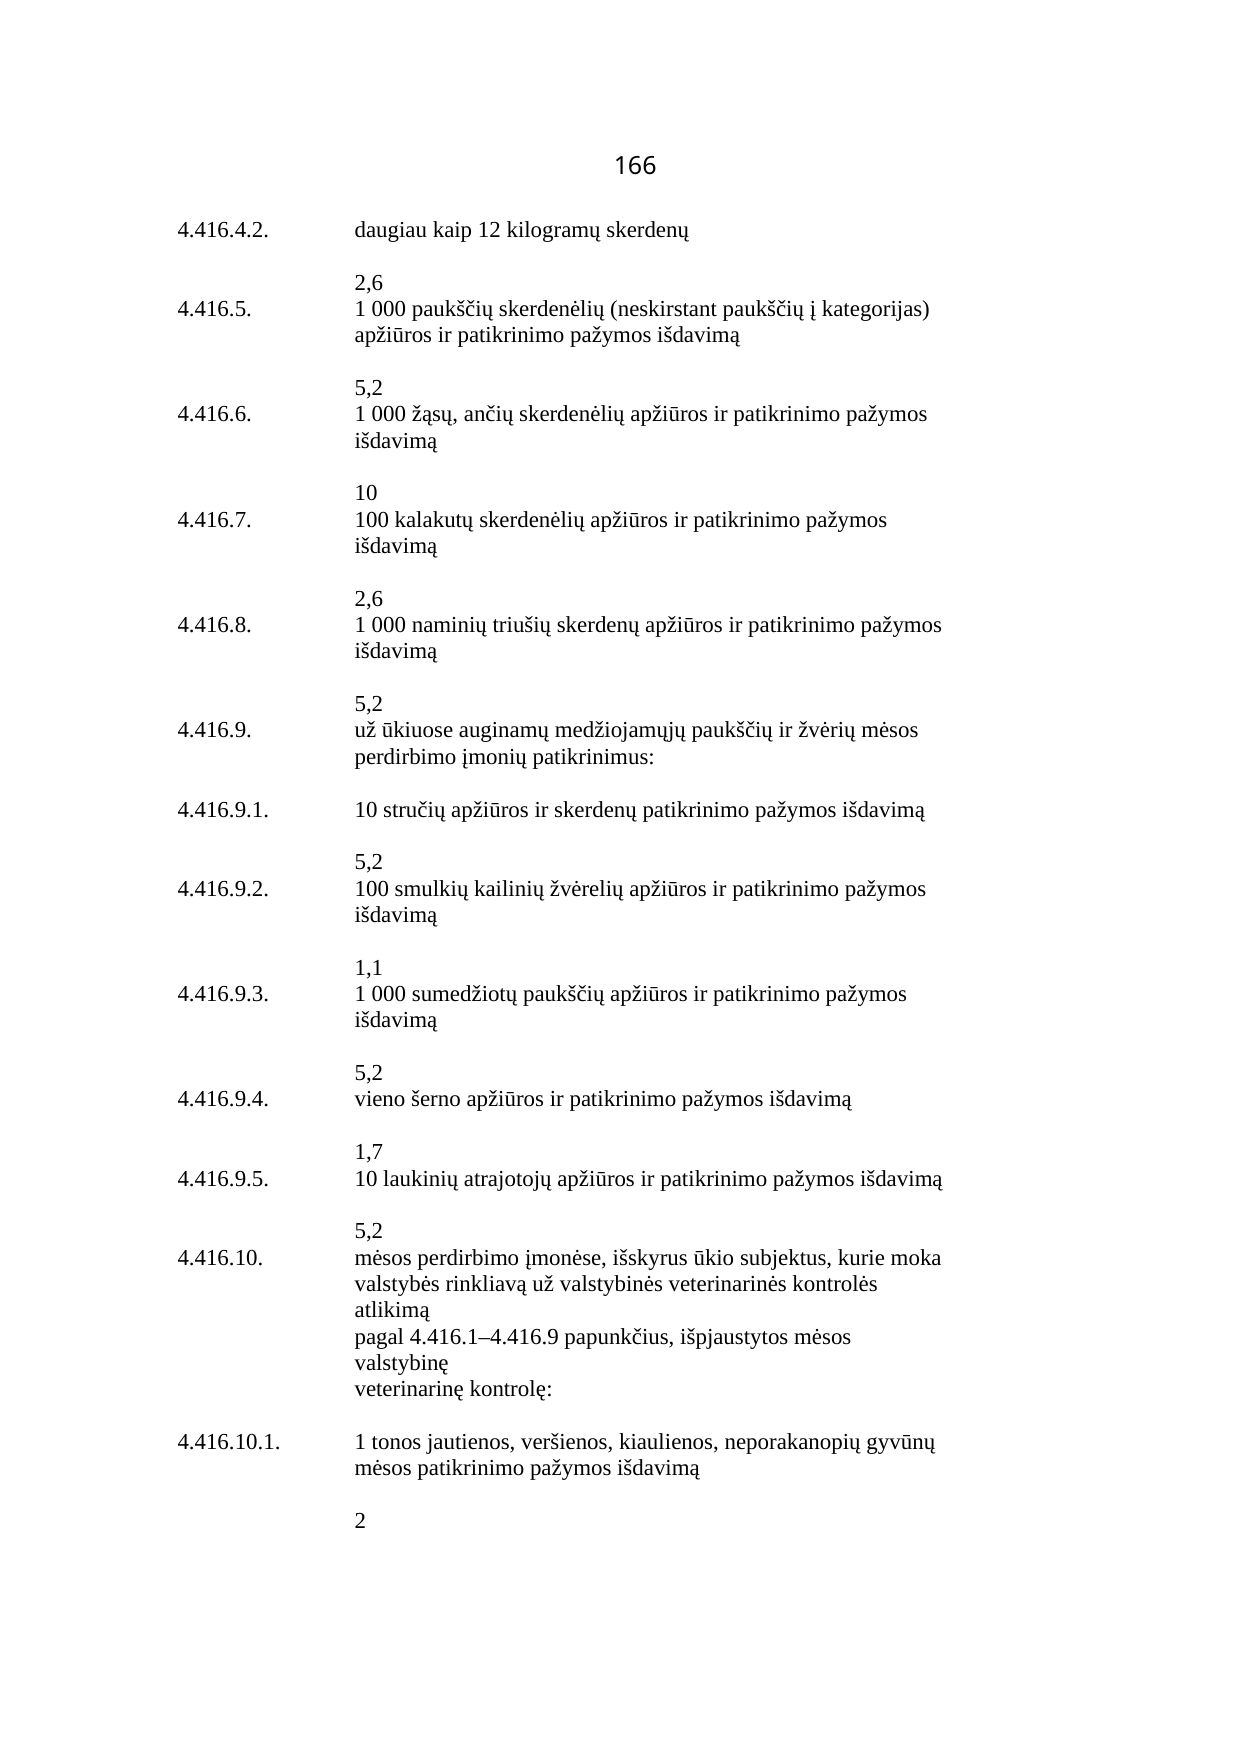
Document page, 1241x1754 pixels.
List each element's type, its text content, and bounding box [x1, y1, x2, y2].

text išdavimą 1,1 [354, 901, 945, 980]
text valstybės rinkliavą už valstybinės veterinarinės kontrolės atlikimą [354, 1270, 945, 1323]
text 4.416.10.1. 1 tonos jautienos, veršienos, kiaulienos, neporakanopių gyvūnų [177, 1428, 945, 1454]
text 4.416.7. 100 kalakutų skerdenėlių apžiūros ir patikrinimo pažymos [177, 506, 945, 532]
text 4.416.6. 1 000 žąsų, ančių skerdenėlių apžiūros ir patikrinimo pažymos [177, 400, 945, 427]
text veterinarinę kontrolę: [354, 1375, 945, 1428]
text mėsos patikrinimo pažymos išdavimą 2 [354, 1454, 945, 1533]
text apžiūros ir patikrinimo pažymos išdavimą 5,2 [354, 321, 945, 400]
text 4.416.9.5. 10 laukinių atrajotojų apžiūros ir patikrinimo pažymos išdavimą 5,2 [177, 1164, 945, 1244]
text 4.416.9.1. 10 stručių apžiūros ir skerdenų patikrinimo pažymos išdavimą 5,2 [177, 796, 945, 875]
text 4.416.9.2. 100 smulkių kailinių žvėrelių apžiūros ir patikrinimo pažymos [177, 875, 945, 901]
text 4.416.4.2. daugiau kaip 12 kilogramų skerdenų 2,6 [177, 216, 945, 295]
text 4.416.9.3. 1 000 sumedžiotų paukščių apžiūros ir patikrinimo pažymos [177, 980, 945, 1006]
text pagal 4.416.1–4.416.9 papunkčius, išpjaustytos mėsos valstybinę [354, 1323, 945, 1375]
text išdavimą 5,2 [354, 1006, 945, 1086]
text 4.416.9. už ūkiuose auginamų medžiojamųjų paukščių ir žvėrių mėsos [177, 717, 945, 743]
text 4.416.5. 1 000 paukščių skerdenėlių (neskirstant paukščių į kategorijas) [177, 295, 945, 321]
text išdavimą 2,6 [354, 532, 945, 611]
text išdavimą 5,2 [354, 637, 945, 717]
text išdavimą 10 [354, 427, 945, 506]
text 4.416.10. mėsos perdirbimo įmonėse, išskyrus ūkio subjektus, kurie moka [177, 1244, 945, 1270]
text 4.416.9.4. vieno šerno apžiūros ir patikrinimo pažymos išdavimą 1,7 [177, 1086, 945, 1164]
text 4.416.8. 1 000 naminių triušių skerdenų apžiūros ir patikrinimo pažymos [177, 611, 945, 637]
text perdirbimo įmonių patikrinimus: [354, 743, 945, 796]
